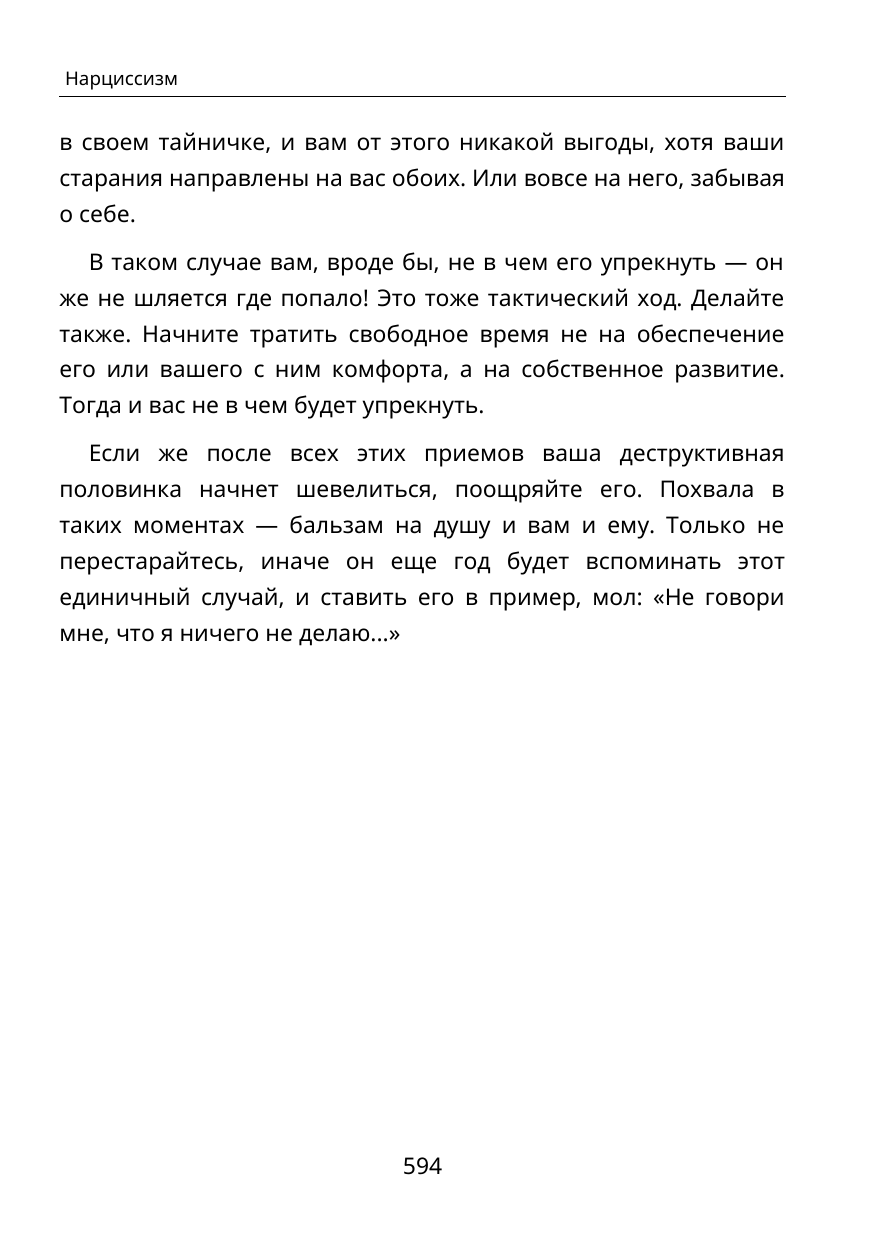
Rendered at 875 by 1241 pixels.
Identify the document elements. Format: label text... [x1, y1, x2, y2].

text В таком случае вам, вроде бы, не в чем его упрекнуть — он же не шляется где попало! Это тоже тактический ход. Делайте также. Начните тратить свободное время не на обеспечение его или вашего с ним комфорта, а на собственное развитие. Тогда и вас не в чем будет упрекнуть. [59, 246, 786, 421]
text Если же после всех этих приемов ваша деструктивная половинка начнет шевелиться, поощряйте его. Похвала в таких моментах — бальзам на душу и вам и ему. Только не перестарайтесь, иначе он еще год будет вспоминать этот единичный случай, и ставить его в пример, мол: «Не говори мне, что я ничего не делаю...» [59, 437, 786, 648]
text в своем тайничке, и вам от этого никакой выгоды, хотя ваши старания направлены на вас обоих. Или вовсе на него, забывая о себе. [59, 126, 786, 229]
